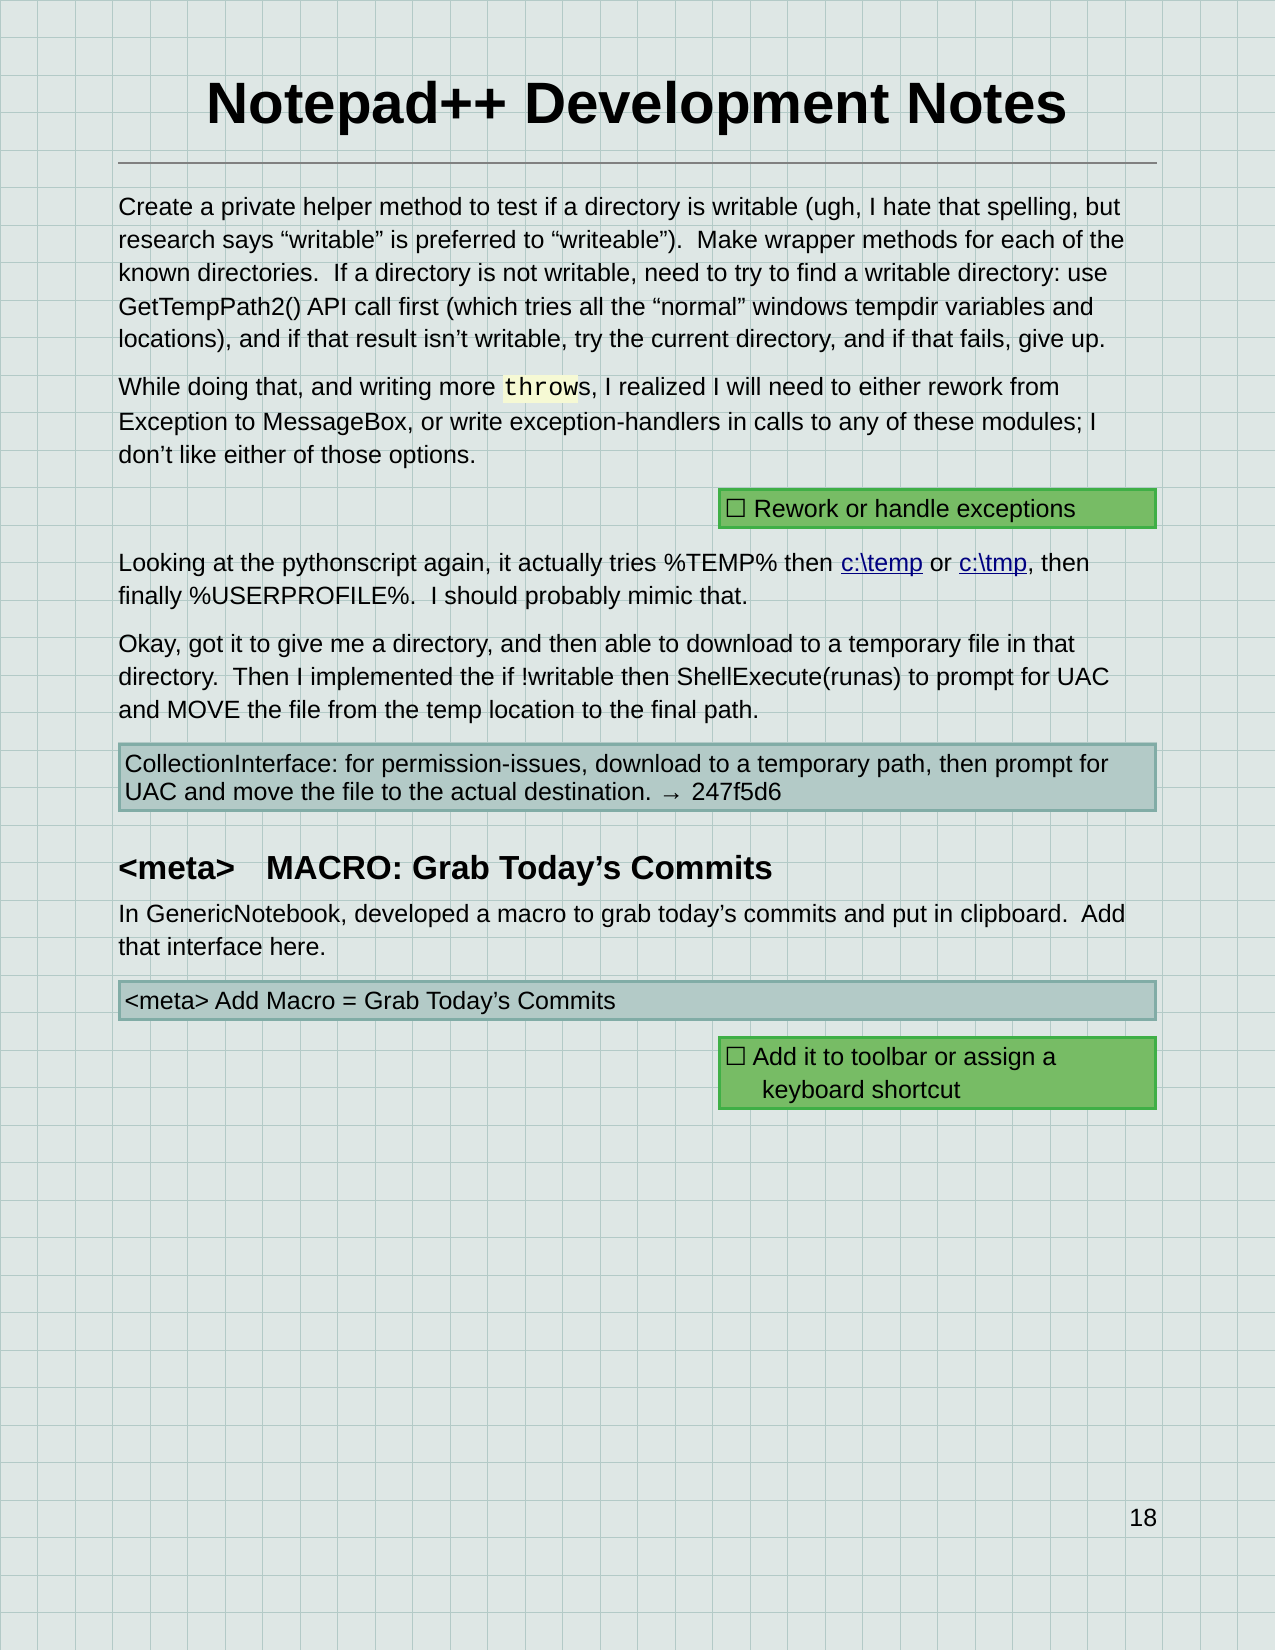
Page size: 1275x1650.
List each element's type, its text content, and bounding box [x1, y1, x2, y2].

text While doing that, and writing more throws, I realized I will need to either rework from Exception to MessageBox, or write exception-handlers in calls to any of these modules; I don’t like either of those options. [118, 372, 1157, 469]
text In GenericNotebook, developed a macro to grab today’s commits and put in clipboard. Add that interface here. [118, 899, 1157, 961]
text Okay, got it to give me a directory, and then able to download to a temporary file in that directory. Then I implemented the if !writable then ShellExecute(runas) to prompt for UAC and MOVE the file from the temp location to the final path. [118, 629, 1157, 724]
text ☐ Rework or handle exceptions [721, 491, 1154, 526]
subtitle <meta> MACRO: Grab Today’s Commits [118, 848, 1157, 887]
text ☐ Add it to toolbar or assign a keyboard shortcut [721, 1039, 1154, 1107]
text Create a private helper method to test if a directory is writable (ugh, I hate that spelling, but research says “writable” is preferred to “writeable”). Make wrapper methods for each of the known directories. If a directory is not writable, need to try to find a writable directory: use GetTempPath2() API call first (which tries all the “normal” windows tempdir variables and locations), and if that result isn’t writable, try the current directory, and if that fails, give up. [118, 192, 1157, 353]
text CollectionInterface: for permission-issues, download to a temporary path, then prompt for UAC and move the file to the actual destination. → 247f5d6 [121, 746, 1154, 809]
text Looking at the pythonscript again, it actually tries %TEMP% then c:\temp or c:\tmp, then finally %USERPROFILE%. I should probably mimic that. [118, 548, 1157, 610]
text <meta> Add Macro = Grab Today’s Commits [121, 983, 1154, 1018]
